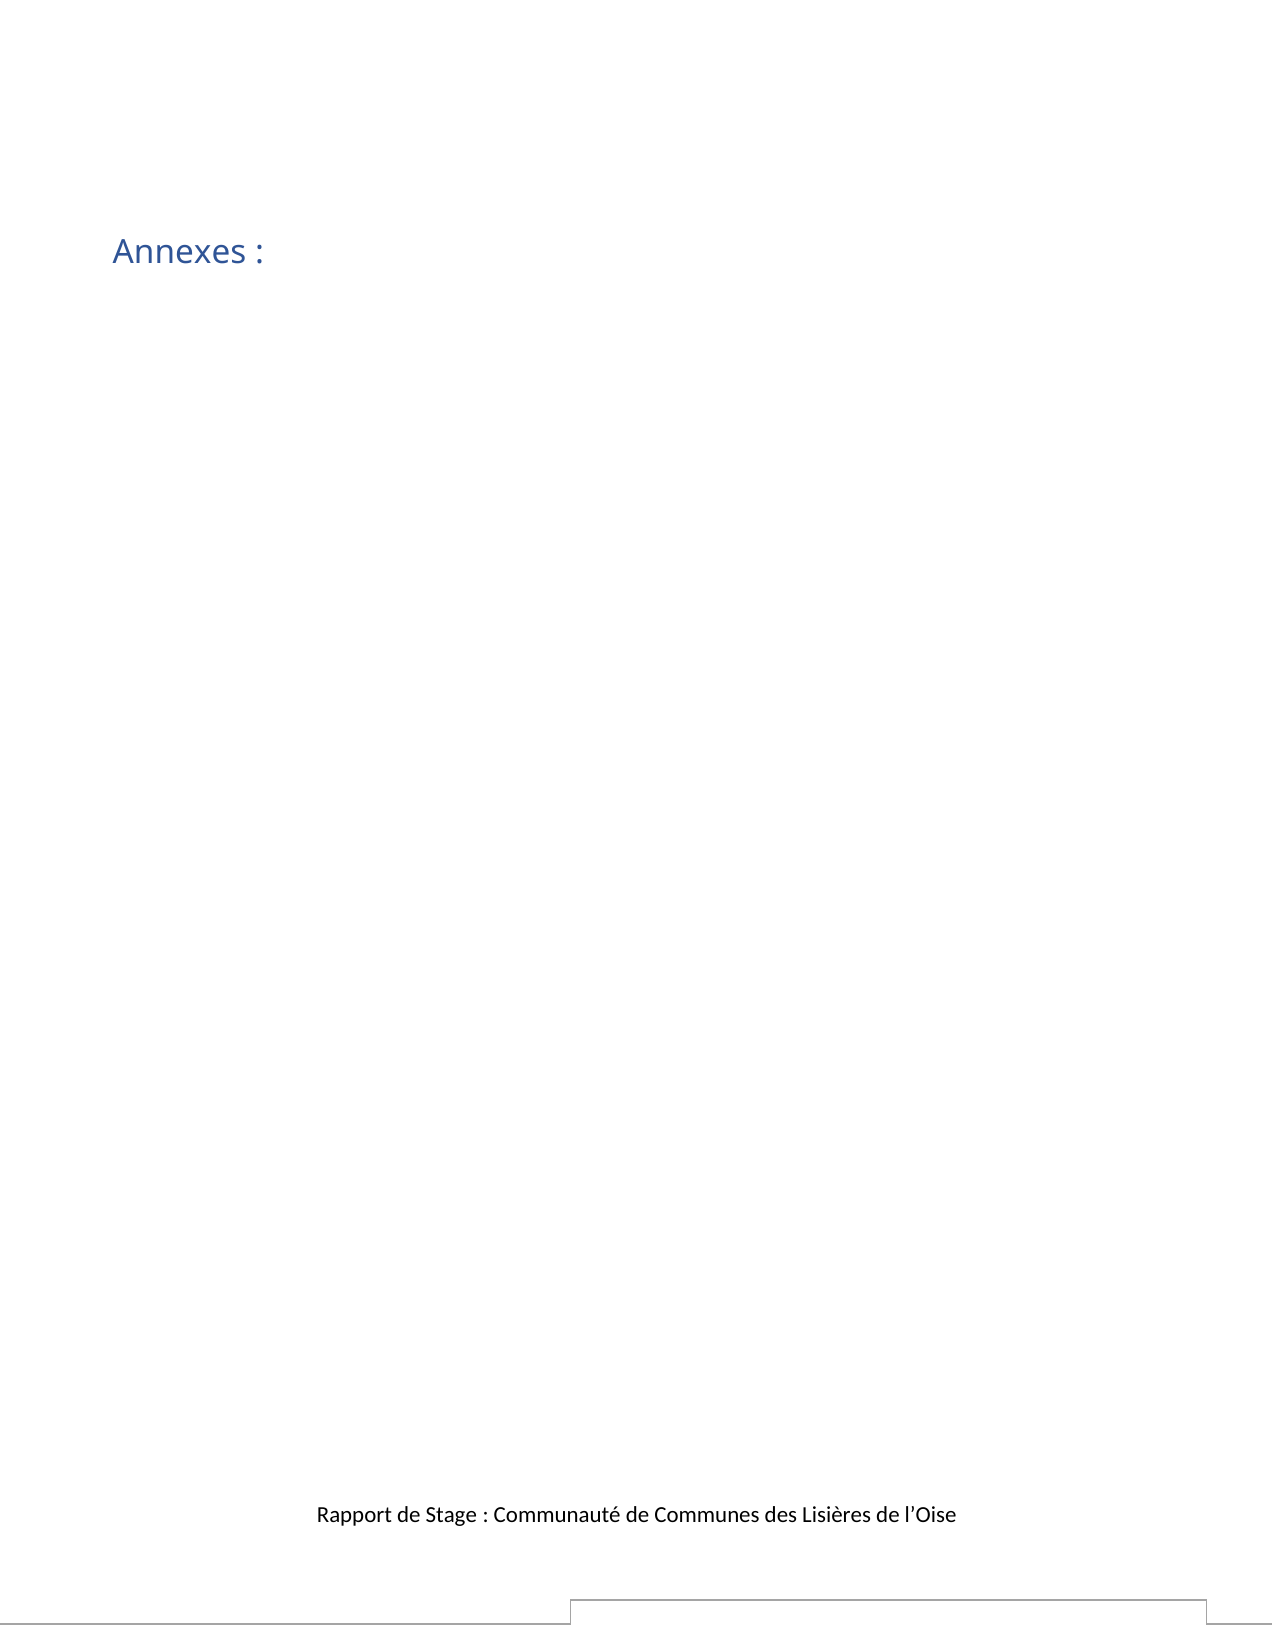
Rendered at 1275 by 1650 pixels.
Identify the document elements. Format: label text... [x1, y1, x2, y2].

subtitle Annexes : [112, 228, 1162, 273]
